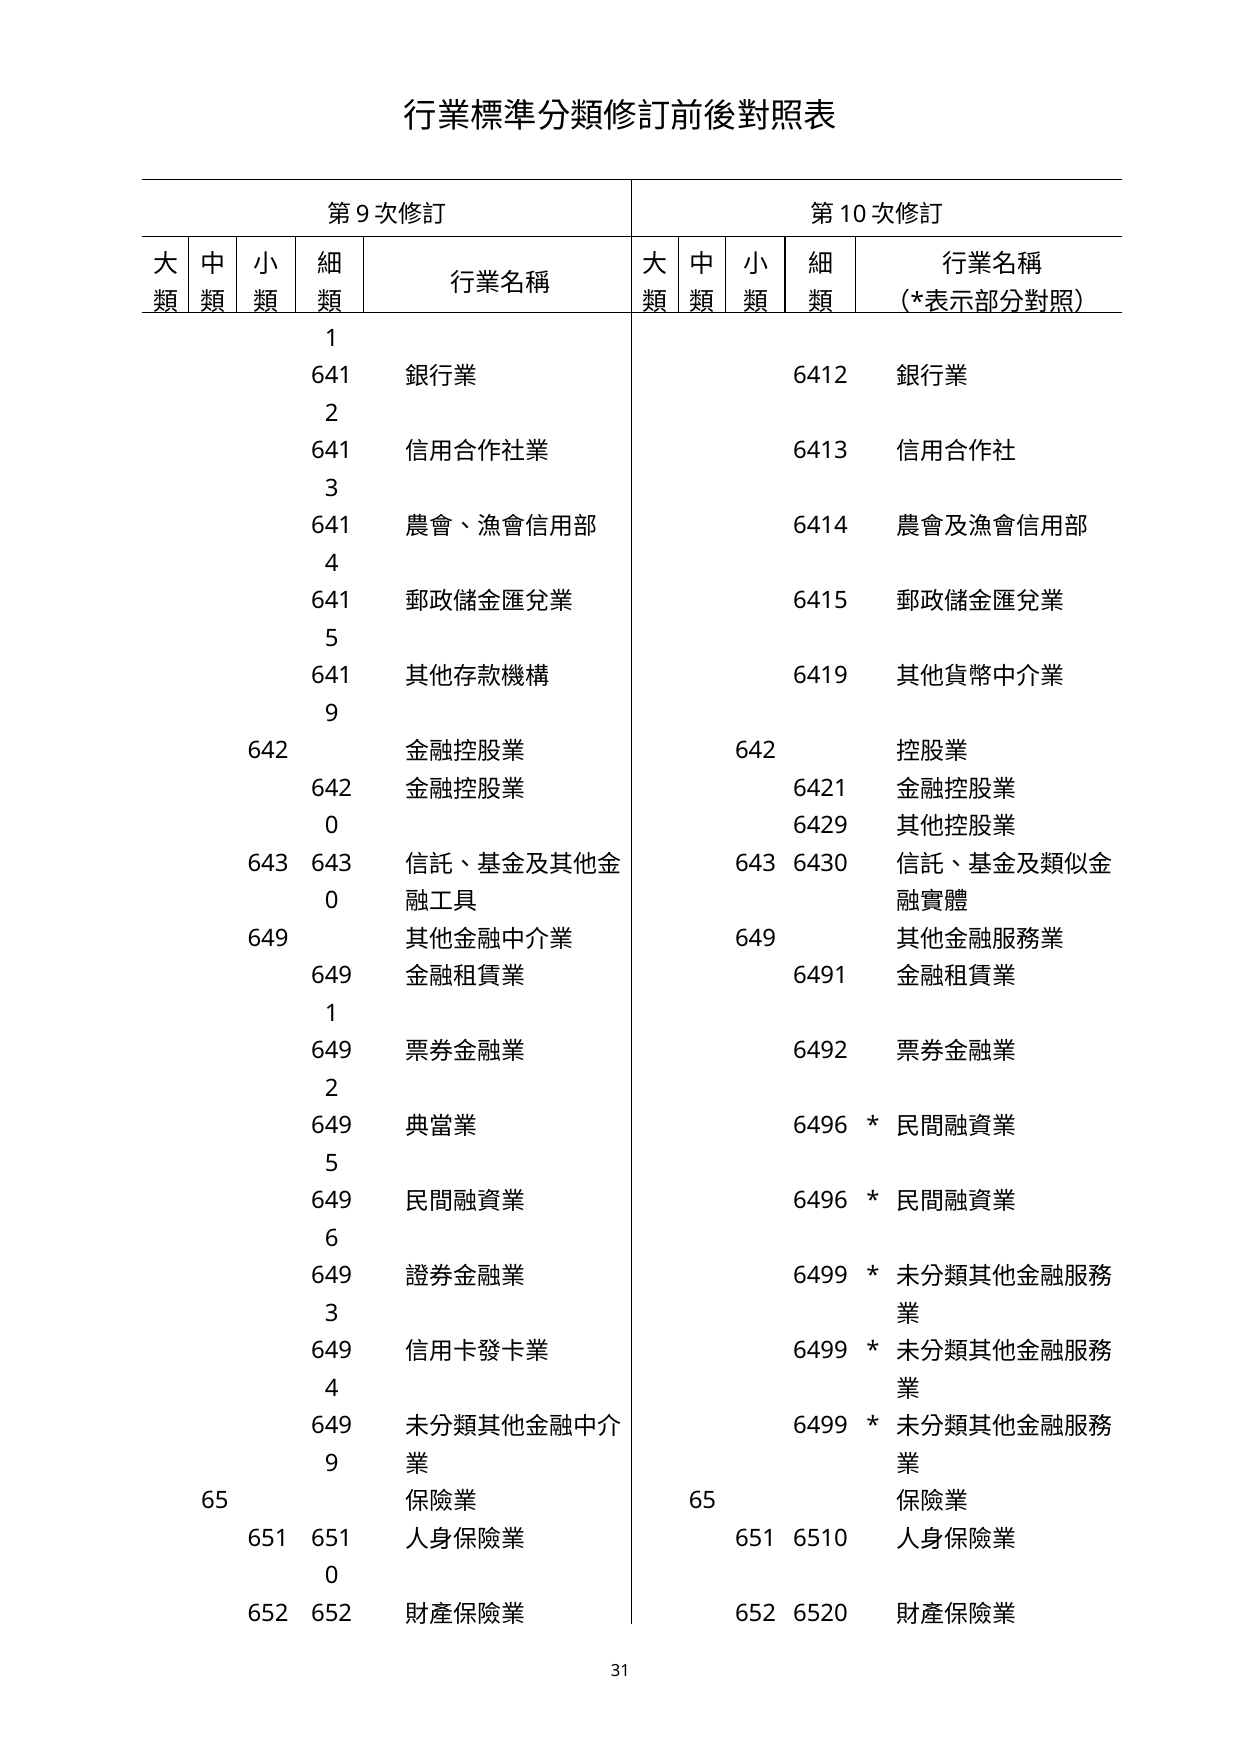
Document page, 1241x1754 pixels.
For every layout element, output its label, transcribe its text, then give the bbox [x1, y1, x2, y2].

table_cell [726, 649, 785, 724]
table_cell 6430 [785, 837, 856, 912]
table_cell 643 [726, 837, 785, 912]
table_cell [632, 424, 678, 499]
table_cell 6499 [295, 1399, 363, 1474]
table_cell [236, 1174, 295, 1249]
table_cell [236, 1249, 295, 1324]
table_cell 民間融資業 [886, 1099, 1122, 1174]
table_cell [142, 1024, 189, 1099]
table_cell 6496 [785, 1174, 856, 1249]
table_cell [632, 1587, 678, 1624]
table_cell [679, 1512, 726, 1587]
table_cell 6414 [785, 499, 856, 574]
table_cell [886, 313, 1122, 349]
table_cell [142, 649, 189, 724]
table_cell 6413 [295, 424, 363, 499]
table_cell [726, 1474, 785, 1512]
table_cell [236, 1099, 295, 1174]
table_cell [856, 1474, 886, 1512]
table_cell [856, 1024, 886, 1099]
table_cell 民間融資業 [886, 1174, 1122, 1249]
table_cell [142, 499, 189, 574]
table_cell [679, 1587, 726, 1624]
table_cell [363, 424, 395, 499]
table_cell [142, 424, 189, 499]
table_cell [856, 762, 886, 837]
table_cell * [856, 1249, 886, 1324]
table_cell [363, 1024, 395, 1099]
table_cell 農會及漁會信用部 [886, 499, 1122, 574]
table_cell 銀行業 [395, 349, 631, 424]
table_cell 其他存款機構 [395, 649, 631, 724]
table_header 第9次修訂 [142, 180, 631, 236]
table_cell 郵政儲金匯兌業 [886, 574, 1122, 649]
table_cell [363, 574, 395, 649]
table_cell 中 類 [189, 237, 236, 312]
table_cell [295, 1474, 363, 1512]
table_cell 6414 [295, 499, 363, 574]
table_cell [363, 349, 395, 424]
table_cell [679, 949, 726, 1024]
table_cell [632, 1399, 678, 1474]
table_cell [142, 762, 189, 837]
table_cell [856, 912, 886, 949]
table_cell 65 [679, 1474, 726, 1512]
table_cell [632, 649, 678, 724]
table_cell [679, 313, 726, 349]
table_cell 金融租賃業 [395, 949, 631, 1024]
table_cell 小 類 [726, 237, 784, 312]
table_cell [679, 1324, 726, 1399]
table_cell 652 [236, 1587, 295, 1624]
table_cell [363, 313, 395, 349]
table_cell 649 [236, 912, 295, 949]
table_cell [142, 1512, 189, 1587]
table_cell 6419 [785, 649, 856, 724]
table_cell [236, 499, 295, 574]
table_cell [726, 949, 785, 1024]
table_cell 證券金融業 [395, 1249, 631, 1324]
table_cell [726, 1249, 785, 1324]
table_cell [726, 1174, 785, 1249]
table_cell 未分類其他金融中介業 [395, 1399, 631, 1474]
table_cell [726, 349, 785, 424]
table_cell [363, 912, 395, 949]
table_cell [189, 649, 236, 724]
table_cell [189, 1024, 236, 1099]
table_cell [726, 1399, 785, 1474]
table_cell [142, 1099, 189, 1174]
table_cell [726, 424, 785, 499]
table_cell [679, 499, 726, 574]
table_cell [189, 724, 236, 762]
table_cell [856, 1512, 886, 1587]
table_cell [785, 1474, 856, 1512]
table_cell 6510 [785, 1512, 856, 1587]
table_cell [363, 1324, 395, 1399]
table_cell 未分類其他金融服務業 [886, 1249, 1122, 1324]
table_cell * [856, 1399, 886, 1474]
table_cell 細 類 [786, 237, 855, 312]
table_cell 中 類 [679, 237, 725, 312]
table_cell 1 [295, 313, 363, 349]
table_cell [679, 912, 726, 949]
table_cell [632, 1099, 678, 1174]
table_cell 細 類 [296, 237, 363, 312]
table_cell 642 [236, 724, 295, 762]
table_cell [363, 1174, 395, 1249]
table_cell 6494 [295, 1324, 363, 1399]
table_cell [189, 1587, 236, 1624]
table_cell [189, 499, 236, 574]
table_cell [726, 1099, 785, 1174]
table_cell [856, 837, 886, 912]
table_cell 643 [236, 837, 295, 912]
table_cell [632, 1324, 678, 1399]
table_cell [632, 313, 678, 349]
table_cell 郵政儲金匯兌業 [395, 574, 631, 649]
table_cell 行業名稱 [364, 237, 631, 312]
table_cell 金融租賃業 [886, 949, 1122, 1024]
table_cell [679, 574, 726, 649]
table_cell [142, 724, 189, 762]
table_cell [632, 724, 678, 762]
table_cell [236, 762, 295, 837]
table_cell [632, 837, 678, 912]
table_cell [679, 1024, 726, 1099]
table_cell [363, 499, 395, 574]
table_cell [236, 949, 295, 1024]
table_cell [679, 424, 726, 499]
table_cell [189, 1099, 236, 1174]
table_cell [236, 1024, 295, 1099]
table_cell 6413 [785, 424, 856, 499]
table_cell [679, 762, 726, 837]
table_cell 其他金融服務業 [886, 912, 1122, 949]
table_cell 人身保險業 [886, 1512, 1122, 1587]
table_cell 信用卡發卡業 [395, 1324, 631, 1399]
table_cell 農會、漁會信用部 [395, 499, 631, 574]
table_cell [363, 1249, 395, 1324]
table_cell 6499 [785, 1249, 856, 1324]
table_cell 金融控股業 [395, 724, 631, 762]
table_cell [189, 1249, 236, 1324]
table_cell [632, 499, 678, 574]
table_cell [395, 313, 631, 349]
table_cell [363, 724, 395, 762]
table_cell 小 類 [237, 237, 295, 312]
table_cell [726, 313, 785, 349]
table_cell [295, 912, 363, 949]
table_cell [679, 1399, 726, 1474]
table_cell [856, 349, 886, 424]
table_cell [142, 949, 189, 1024]
table_cell [632, 1512, 678, 1587]
table_cell 票券金融業 [395, 1024, 631, 1099]
table_cell [363, 762, 395, 837]
table_cell [632, 949, 678, 1024]
table_cell [726, 1324, 785, 1399]
table_cell 行業名稱 （*表示部分對照） [856, 237, 1122, 312]
table_cell 6492 [785, 1024, 856, 1099]
table_cell 6421 6429 [785, 762, 856, 837]
table_cell [236, 1474, 295, 1512]
table_cell 6499 [785, 1324, 856, 1399]
table_cell 控股業 [886, 724, 1122, 762]
table_cell 6491 [295, 949, 363, 1024]
table_cell 人身保險業 [395, 1512, 631, 1587]
table_cell [295, 724, 363, 762]
table_cell [189, 1174, 236, 1249]
table_cell [363, 837, 395, 912]
table_cell [726, 499, 785, 574]
table_cell [189, 949, 236, 1024]
table_cell 保險業 [886, 1474, 1122, 1512]
table_cell 6520 [785, 1587, 856, 1624]
table_cell [632, 574, 678, 649]
table_cell * [856, 1324, 886, 1399]
table_cell [363, 1399, 395, 1474]
table_cell [189, 1512, 236, 1587]
table_cell [142, 837, 189, 912]
table_cell [632, 912, 678, 949]
table_cell [189, 837, 236, 912]
table_cell [236, 574, 295, 649]
table_cell [363, 1474, 395, 1512]
table_cell [856, 1587, 886, 1624]
table_cell [236, 1324, 295, 1399]
table_cell 6493 [295, 1249, 363, 1324]
table_cell [142, 1399, 189, 1474]
table_cell [679, 1174, 726, 1249]
table_cell 6415 [785, 574, 856, 649]
table_cell [142, 1249, 189, 1324]
table_cell [142, 1174, 189, 1249]
table_cell 651 [726, 1512, 785, 1587]
table_cell 651 [236, 1512, 295, 1587]
table_cell 6419 [295, 649, 363, 724]
table_cell [856, 649, 886, 724]
table_cell [189, 912, 236, 949]
table_cell 大 類 [142, 237, 188, 312]
table_cell [189, 574, 236, 649]
table_cell 6430 [295, 837, 363, 912]
table_cell [363, 1099, 395, 1174]
table_cell [189, 762, 236, 837]
table_cell 642 [726, 724, 785, 762]
table_cell 6510 [295, 1512, 363, 1587]
table_cell 金融控股業 [395, 762, 631, 837]
table_cell [679, 649, 726, 724]
table_cell [726, 1024, 785, 1099]
table_cell 6415 [295, 574, 363, 649]
table_cell 大 類 [632, 237, 678, 312]
table_cell [236, 313, 295, 349]
table_cell [236, 1399, 295, 1474]
table_cell 65 [189, 1474, 236, 1512]
table_cell 信用合作社 [886, 424, 1122, 499]
table_cell 6420 [295, 762, 363, 837]
table_cell [142, 349, 189, 424]
table_cell 信託、基金及其他金融工具 [395, 837, 631, 912]
table_cell [856, 949, 886, 1024]
table_cell [363, 1587, 395, 1624]
table_cell [632, 1474, 678, 1512]
table_cell * [856, 1099, 886, 1174]
table_cell 金融控股業 其他控股業 [886, 762, 1122, 837]
table_cell [142, 574, 189, 649]
table_cell [632, 1024, 678, 1099]
table_cell 652 [295, 1587, 363, 1624]
table_cell [856, 424, 886, 499]
table_cell 其他貨幣中介業 [886, 649, 1122, 724]
table_cell 未分類其他金融服務業 [886, 1324, 1122, 1399]
table_cell [726, 762, 785, 837]
table_cell [726, 574, 785, 649]
table_cell [189, 349, 236, 424]
table_cell [679, 349, 726, 424]
table_cell [679, 1249, 726, 1324]
table_cell 財產保險業 [886, 1587, 1122, 1624]
table_cell [189, 313, 236, 349]
table_cell 未分類其他金融服務業 [886, 1399, 1122, 1474]
table_cell 6491 [785, 949, 856, 1024]
table_cell 6499 [785, 1399, 856, 1474]
table_cell 票券金融業 [886, 1024, 1122, 1099]
table_cell [142, 1474, 189, 1512]
table_cell [679, 724, 726, 762]
table_header 第10次修訂 [632, 180, 1122, 236]
table_cell [236, 349, 295, 424]
table_cell 民間融資業 [395, 1174, 631, 1249]
table_cell [236, 424, 295, 499]
table_cell [189, 424, 236, 499]
table_cell [142, 912, 189, 949]
table_cell [363, 649, 395, 724]
table_cell 6492 [295, 1024, 363, 1099]
table_cell [856, 313, 886, 349]
table_cell [856, 574, 886, 649]
table_cell [785, 912, 856, 949]
table_cell [632, 349, 678, 424]
table_cell [363, 949, 395, 1024]
table_cell [785, 313, 856, 349]
table_cell 銀行業 [886, 349, 1122, 424]
table_cell 6495 [295, 1099, 363, 1174]
table_cell 典當業 [395, 1099, 631, 1174]
table_cell 其他金融中介業 [395, 912, 631, 949]
table_cell 6496 [785, 1099, 856, 1174]
table_cell 649 [726, 912, 785, 949]
table_cell [679, 1099, 726, 1174]
table_cell 6412 [295, 349, 363, 424]
table_cell [856, 499, 886, 574]
table_cell [142, 1324, 189, 1399]
table_cell [632, 1174, 678, 1249]
table_cell 6412 [785, 349, 856, 424]
table_cell [363, 1512, 395, 1587]
table_cell 保險業 [395, 1474, 631, 1512]
table_cell [236, 649, 295, 724]
table_cell [142, 1587, 189, 1624]
table_cell [189, 1399, 236, 1474]
table_cell [142, 313, 189, 349]
table_cell 6496 [295, 1174, 363, 1249]
table_cell [679, 837, 726, 912]
table_cell [632, 762, 678, 837]
table_cell [632, 1249, 678, 1324]
table_cell * [856, 1174, 886, 1249]
table_cell 信用合作社業 [395, 424, 631, 499]
table_cell [189, 1324, 236, 1399]
table_cell 652 [726, 1587, 785, 1624]
table_cell [856, 724, 886, 762]
table_cell [785, 724, 856, 762]
table_cell 信託、基金及類似金融實體 [886, 837, 1122, 912]
table_cell 財產保險業 [395, 1587, 631, 1624]
